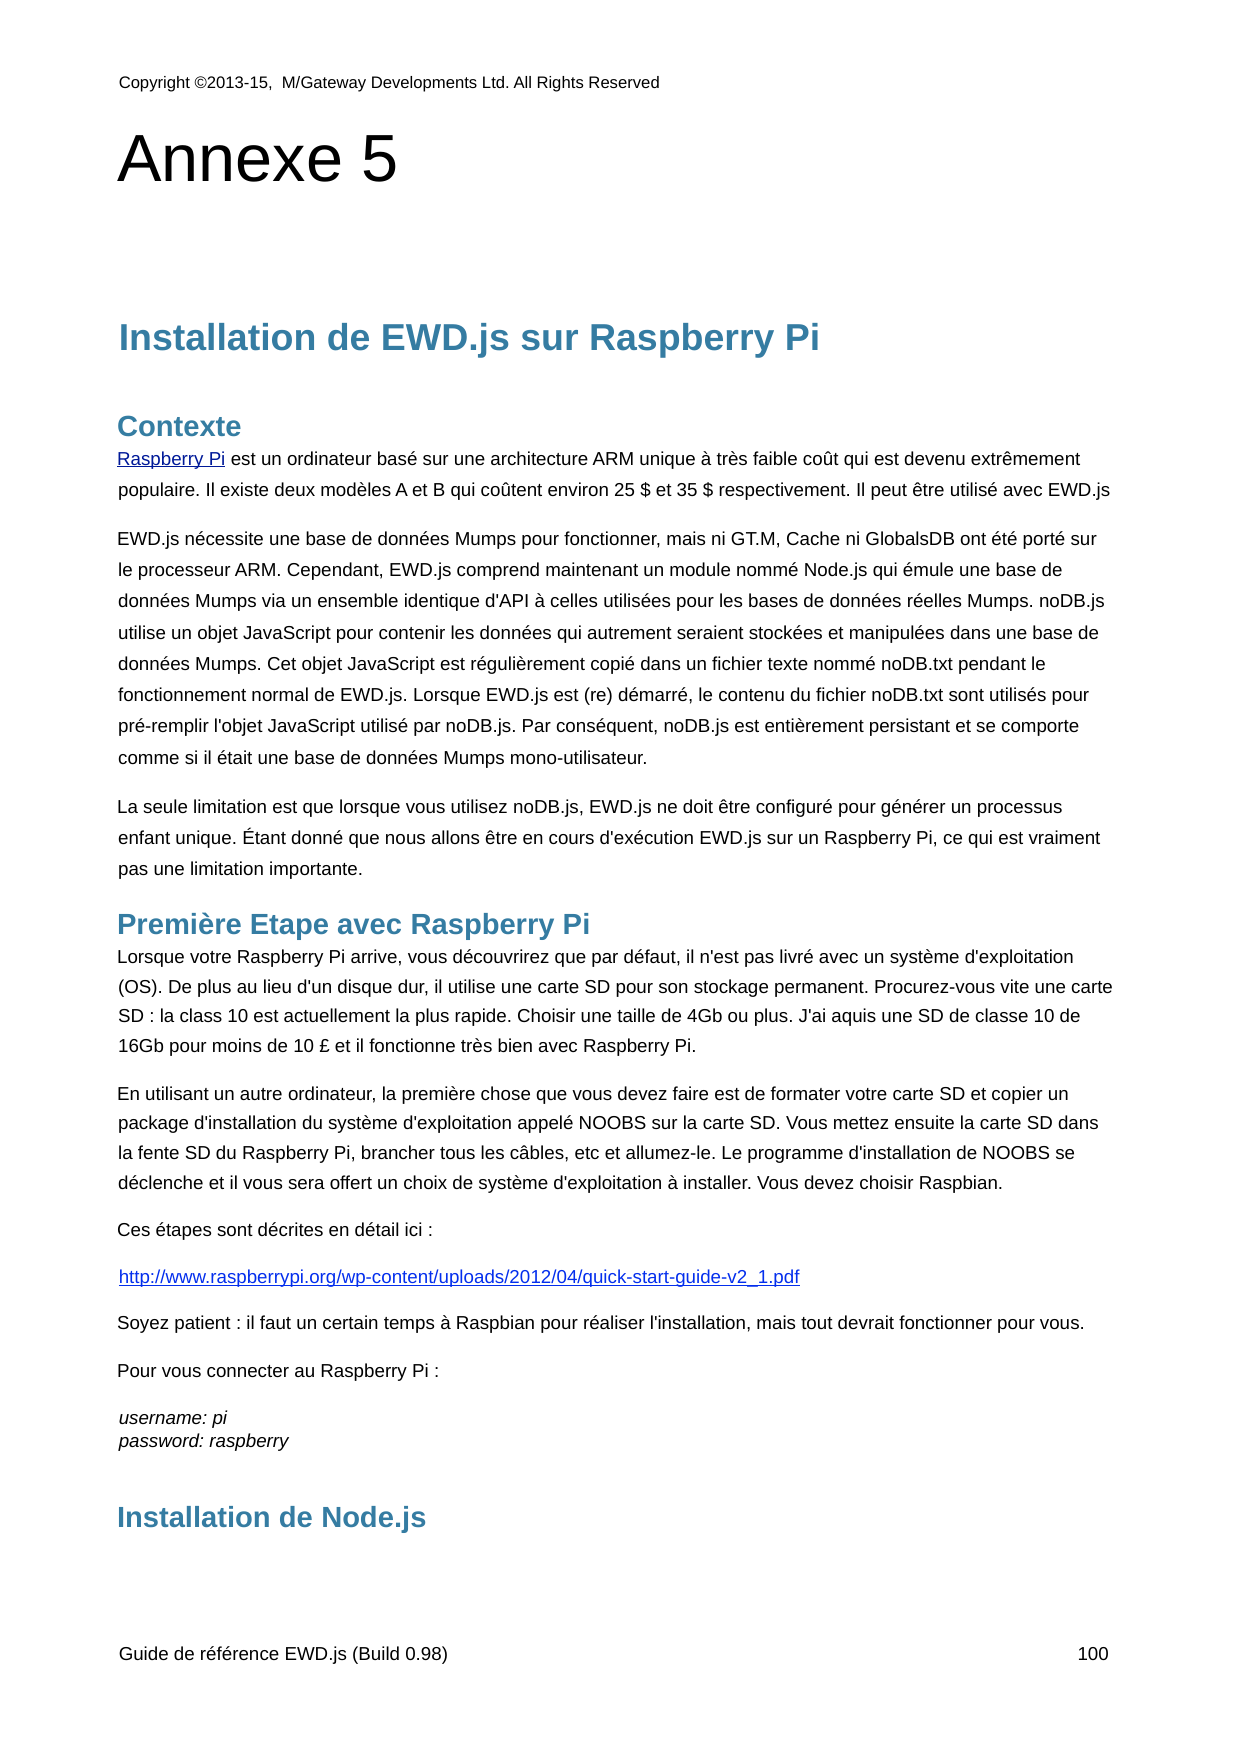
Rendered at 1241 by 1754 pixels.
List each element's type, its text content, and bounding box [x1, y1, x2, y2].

text La seule limitation est que lorsque vous utilisez noDB.js, EWD.js ne doit être configuré pour générer un processus enfant unique. Étant donné que nous allons être en cours d'exécution EWD.js sur un Raspberry Pi, ce qui est vraiment pas une limitation importante. [117, 796, 1116, 879]
subtitle Première Etape avec Raspberry Pi [117, 907, 1120, 941]
text En utilisant un autre ordinateur, la première chose que vous devez faire est de formater votre carte SD et copier un package d'installation du système d'exploitation appelé NOOBS sur la carte SD. Vous mettez ensuite la carte SD dans la fente SD du Raspberry Pi, brancher tous les câbles, etc et allumez-le. Le programme d'installation de NOOBS se déclenche et il vous sera offert un choix de système d'exploitation à installer. Vous devez choisir Raspbian. [117, 1082, 1116, 1193]
text Soyez patient : il faut un certain temps à Raspbian pour réaliser l'installation, mais tout devrait fonctionner pour vous. [117, 1312, 1116, 1333]
text EWD.js nécessite une base de données Mumps pour fonctionner, mais ni GT.M, Cache ni GlobalsDB ont été porté sur le processeur ARM. Cependant, EWD.js comprend maintenant un module nommé Node.js qui émule une base de données Mumps via un ensemble identique d'API à celles utilisées pour les bases de données réelles Mumps. noDB.js utilise un objet JavaScript pour contenir les données qui autrement seraient stockées et manipulées dans une base de données Mumps. Cet objet JavaScript est régulièrement copié dans un fichier texte nommé noDB.txt pendant le fonctionnement normal de EWD.js. Lorsque EWD.js est (re) démarré, le contenu du fichier noDB.txt sont utilisés pour pré-remplir l'objet JavaScript utilisé par noDB.js. Par conséquent, noDB.js est entièrement persistant et se comporte comme si il était une base de données Mumps mono-utilisateur. [117, 528, 1116, 768]
subtitle Contexte [117, 409, 1120, 442]
text Pour vous connecter au Raspberry Pi : [117, 1359, 1116, 1381]
text http://www.raspberrypi.org/wp-content/uploads/2012/04/quick-start-guide-v2_1.pdf [118, 1266, 1120, 1288]
text username: pi password: raspberry [118, 1407, 311, 1451]
text Lorsque votre Raspberry Pi arrive, vous découvrirez que par défaut, il n'est pas livré avec un système d'exploitation (OS). De plus au lieu d'un disque dur, il utilise une carte SD pour son stockage permanent. Procurez-vous vite une carte SD : la class 10 est actuellement la plus rapide. Choisir une taille de 4Gb ou plus. J'ai aquis une SD de classe 10 de 16Gb pour moins de 10 £ et il fonctionne très bien avec Raspberry Pi. [117, 946, 1116, 1057]
subtitle Annexe 5 [117, 119, 1120, 196]
text Ces étapes sont décrites en détail ici : [117, 1219, 1116, 1240]
subtitle Installation de Node.js [117, 1500, 1120, 1533]
text Raspberry Pi est un ordinateur basé sur une architecture ARM unique à très faible coût qui est devenu extrêmement populaire. Il existe deux modèles A et B qui coûtent environ 25 $ et 35 $ respectivement. Il peut être utilisé avec EWD.js [117, 448, 1116, 500]
subtitle Installation de EWD.js sur Raspberry Pi [118, 315, 1120, 358]
